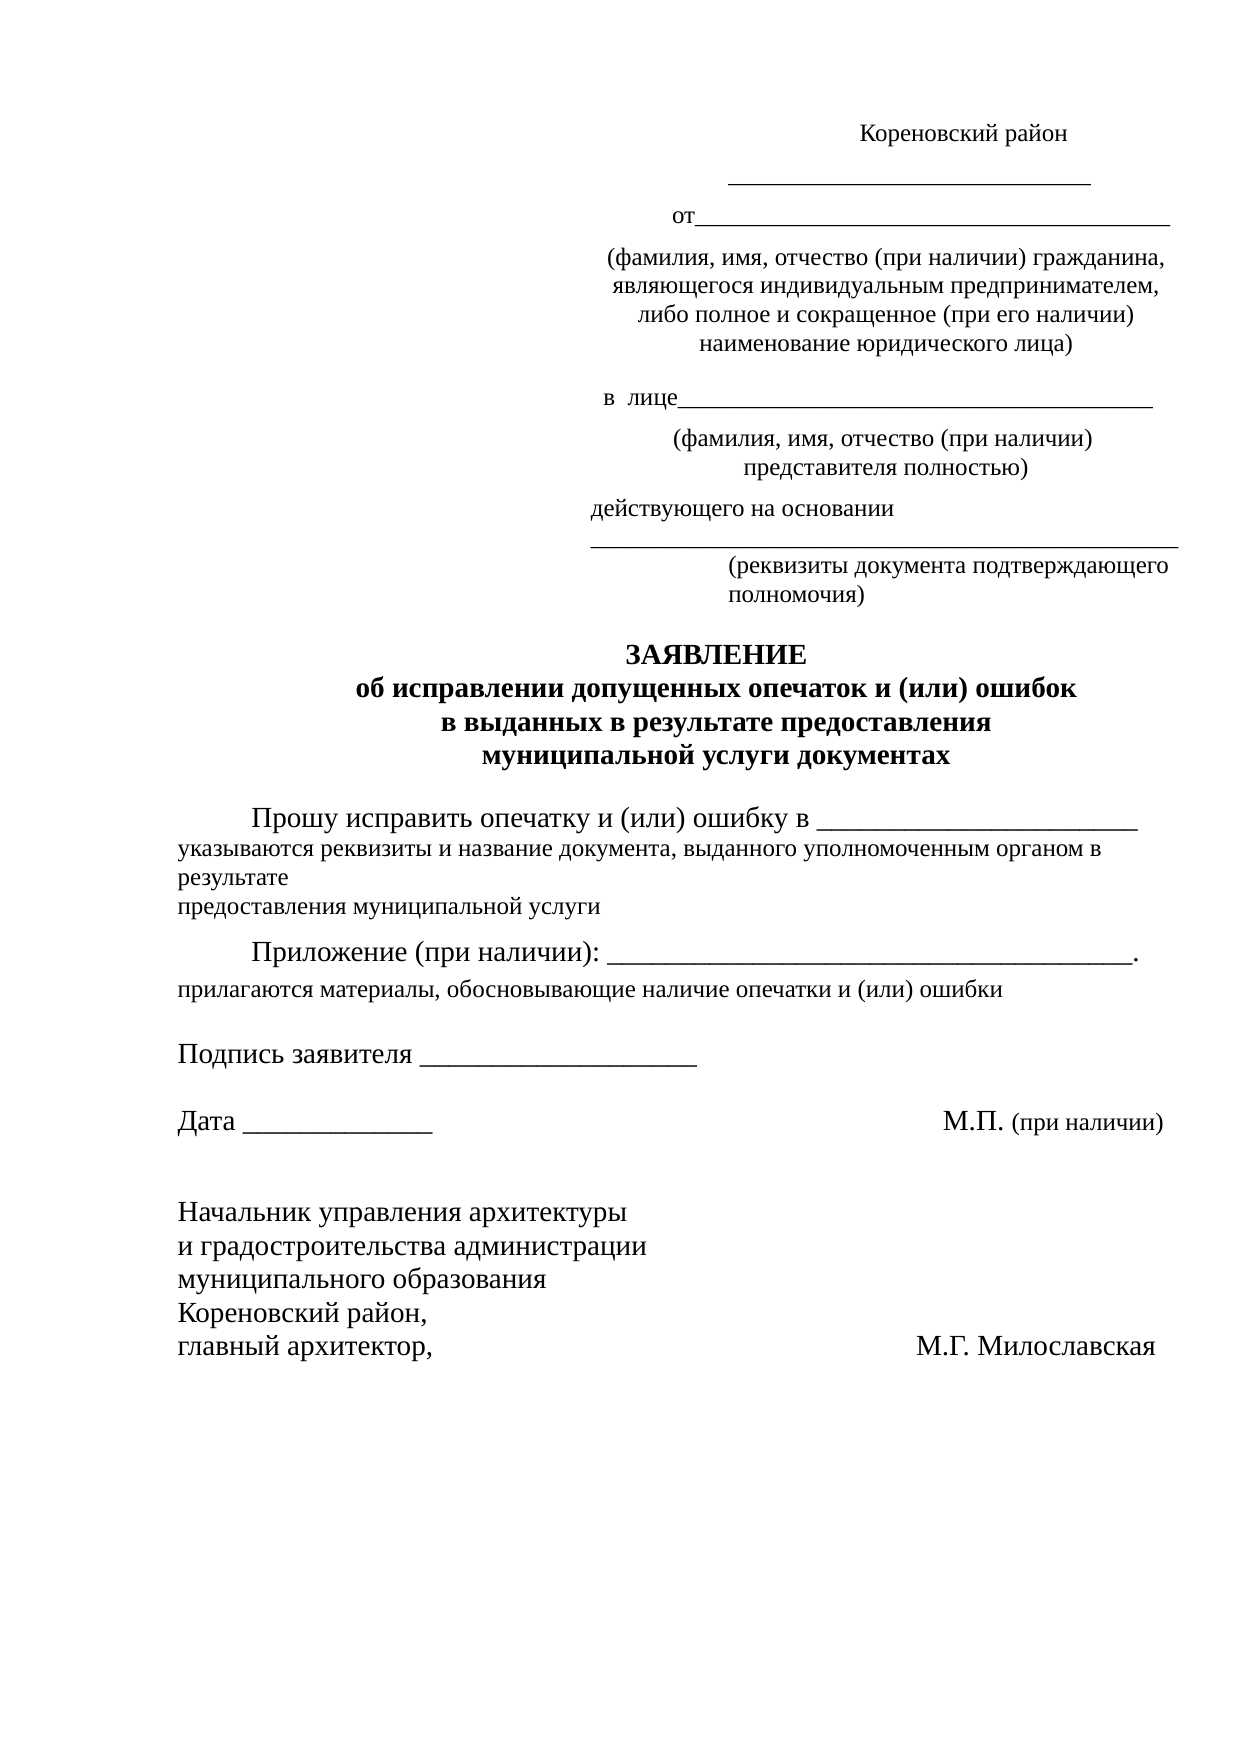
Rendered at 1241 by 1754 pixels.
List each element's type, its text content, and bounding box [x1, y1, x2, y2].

text Начальник управления архитектуры [177, 1194, 1181, 1228]
text (реквизиты документа подтверждающего [591, 551, 1181, 579]
text (фамилия, имя, отчество (при наличии) представителя полностью) [591, 423, 1181, 481]
text от______________________________________ [591, 201, 1181, 229]
text главный архитектор, М.Г. Милославская [177, 1328, 1181, 1362]
text прилагаются материалы, обосновывающие наличие опечатки и (или) ошибки [177, 974, 1181, 1002]
text Приложение (при наличии): ____________________________________. [177, 934, 1181, 967]
text ЗАЯВЛЕНИЕ [177, 637, 1181, 670]
text муниципальной услуги документах [177, 737, 1181, 771]
text Прошу исправить опечатку и (или) ошибку в ______________________ указываются реквизиты и название документа, выданного уполномоченным органом в результате [177, 800, 1181, 891]
text об исправлении допущенных опечаток и (или) ошибок [177, 670, 1181, 704]
text в выданных в результате предоставления [177, 704, 1181, 737]
text и градостроительства администрации [177, 1228, 1181, 1261]
text Кореновский район [591, 118, 1181, 147]
text Кореновский район, [177, 1295, 1181, 1328]
text муниципального образования [177, 1261, 1181, 1295]
text Дата _____________ М.П. (при наличии) [177, 1103, 1181, 1137]
text предоставления муниципальной услуги [177, 891, 1181, 919]
text _____________________________ [591, 159, 1181, 188]
text Подпись заявителя ___________________ [177, 1036, 1181, 1069]
text (фамилия, имя, отчество (при наличии) гражданина, являющегося индивидуальным предпринимателем, либо полное и сокращенное (при его наличии) наименование юридического лица) [591, 242, 1181, 357]
text действующего на основании _______________________________________________ [591, 493, 1181, 551]
text полномочия) [591, 579, 1181, 608]
text в лице______________________________________ [591, 382, 1181, 411]
